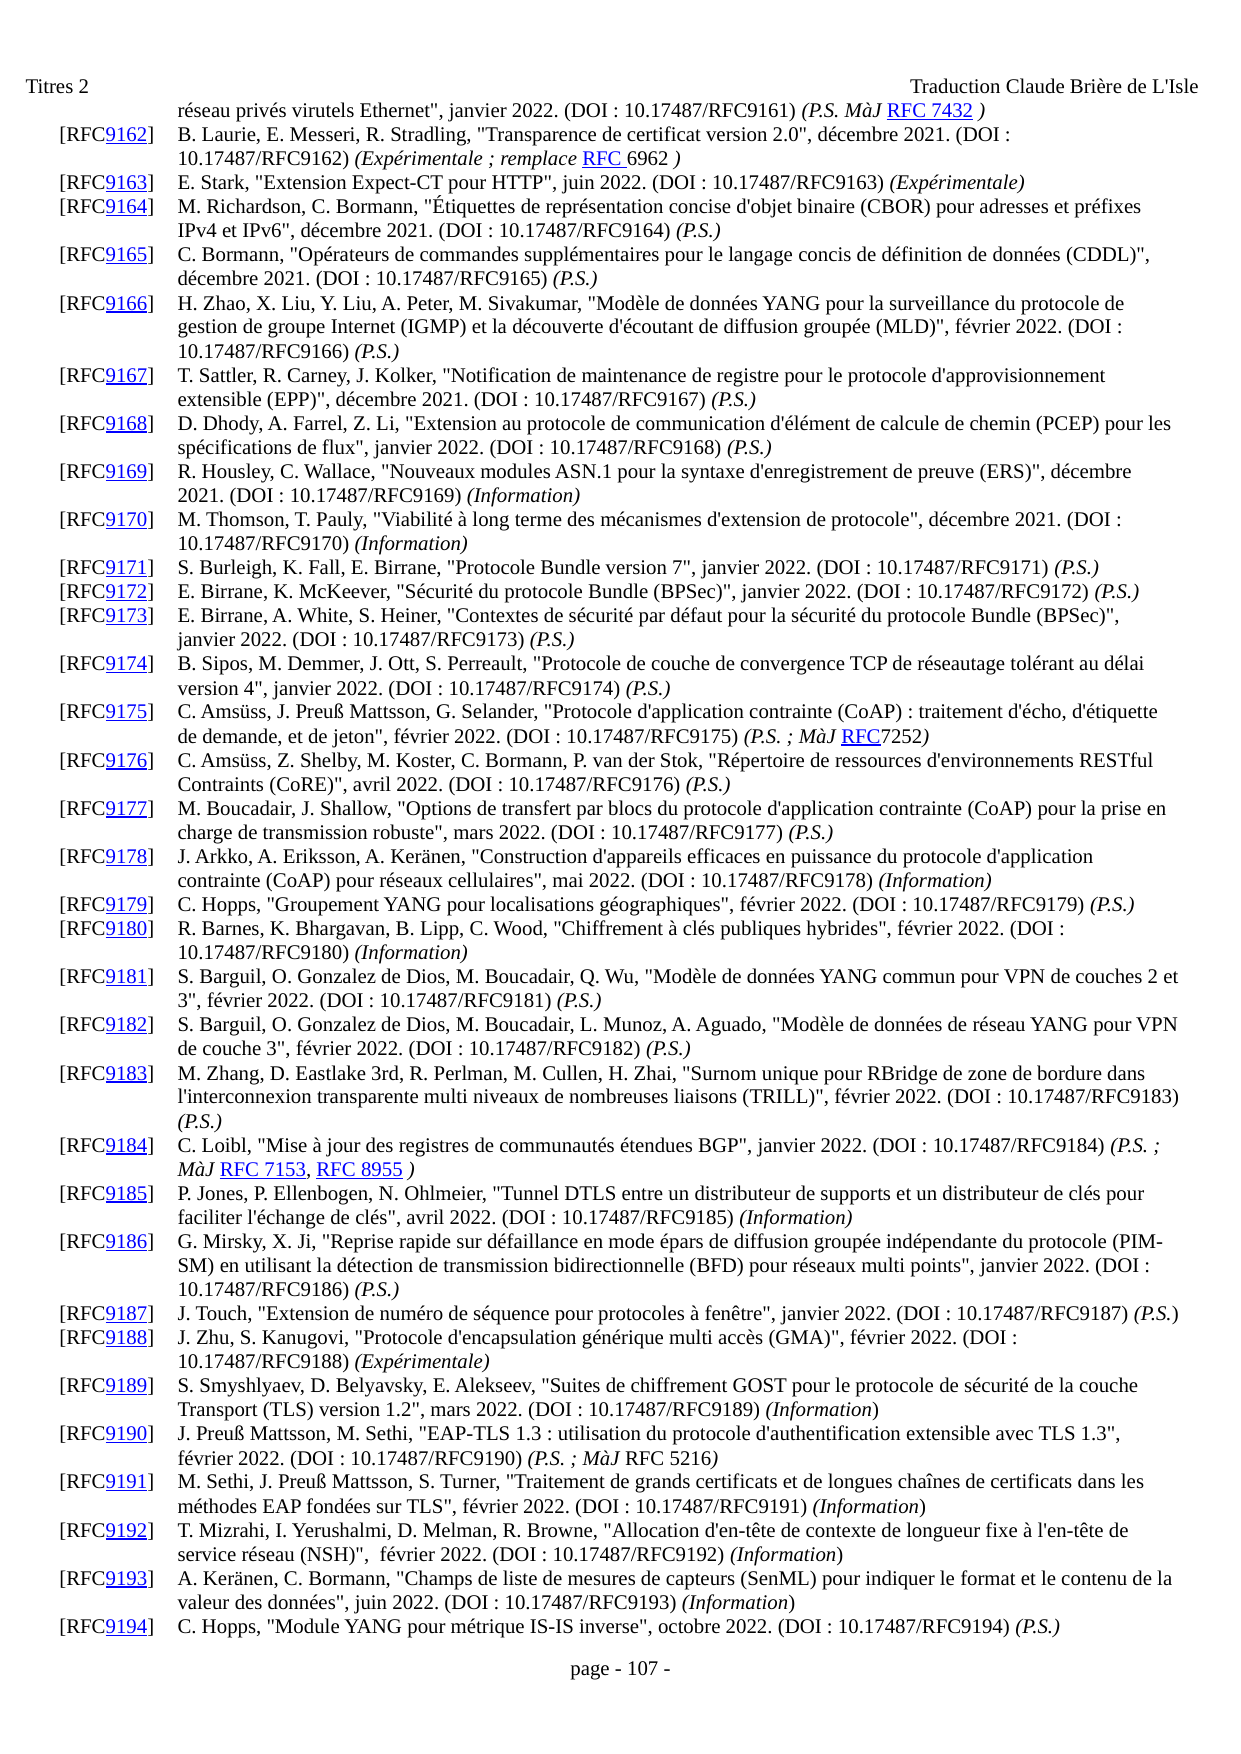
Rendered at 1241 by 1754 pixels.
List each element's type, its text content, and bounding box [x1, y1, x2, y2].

text [RFC9172] E. Birrane, K. McKeever, "Sécurité du protocole Bundle (BPSec)", janvier 2022. (DOI : 10.17487/RFC9172) (P.S.) [59, 579, 1181, 603]
text [RFC9174] B. Sipos, M. Demmer, J. Ott, S. Perreault, "Protocole de couche de convergence TCP de réseautage tolérant au délai version 4", janvier 2022. (DOI : 10.17487/RFC9174) (P.S.) [59, 651, 1181, 699]
text [RFC9178] J. Arkko, A. Eriksson, A. Keränen, "Construction d'appareils efficaces en puissance du protocole d'application contrainte (CoAP) pour réseaux cellulaires", mai 2022. (DOI : 10.17487/RFC9178) (Information) [59, 844, 1181, 892]
text [RFC9170] M. Thomson, T. Pauly, "Viabilité à long terme des mécanismes d'extension de protocole", décembre 2021. (DOI : 10.17487/RFC9170) (Information) [59, 507, 1181, 555]
text [RFC9187] J. Touch, "Extension de numéro de séquence pour protocoles à fenêtre", janvier 2022. (DOI : 10.17487/RFC9187) (P.S.) [59, 1301, 1181, 1325]
text [RFC9181] S. Barguil, O. Gonzalez de Dios, M. Boucadair, Q. Wu, "Modèle de données YANG commun pour VPN de couches 2 et 3", février 2022. (DOI : 10.17487/RFC9181) (P.S.) [59, 964, 1181, 1012]
text [RFC9190] J. Preuß Mattsson, M. Sethi, "EAP-TLS 1.3 : utilisation du protocole d'authentification extensible avec TLS 1.3", février 2022. (DOI : 10.17487/RFC9190) (P.S. ; MàJ RFC 5216) [59, 1421, 1181, 1469]
text [RFC9166] H. Zhao, X. Liu, Y. Liu, A. Peter, M. Sivakumar, "Modèle de données YANG pour la surveillance du protocole de gestion de groupe Internet (IGMP) et la découverte d'écoutant de diffusion groupée (MLD)", février 2022. (DOI : 10.17487/RFC9166) (P.S.) [59, 290, 1181, 363]
text [RFC9180] R. Barnes, K. Bhargavan, B. Lipp, C. Wood, "Chiffrement à clés publiques hybrides", février 2022. (DOI : 10.17487/RFC9180) (Information) [59, 916, 1181, 964]
text [RFC9171] S. Burleigh, K. Fall, E. Birrane, "Protocole Bundle version 7", janvier 2022. (DOI : 10.17487/RFC9171) (P.S.) [59, 555, 1181, 579]
text [RFC9188] J. Zhu, S. Kanugovi, "Protocole d'encapsulation générique multi accès (GMA)", février 2022. (DOI : 10.17487/RFC9188) (Expérimentale) [59, 1325, 1181, 1373]
text [RFC9164] M. Richardson, C. Bormann, "Étiquettes de représentation concise d'objet binaire (CBOR) pour adresses et préfixes IPv4 et IPv6", décembre 2021. (DOI : 10.17487/RFC9164) (P.S.) [59, 194, 1181, 242]
text [RFC9193] A. Keränen, C. Bormann, "Champs de liste de mesures de capteurs (SenML) pour indiquer le format et le contenu de la valeur des données", juin 2022. (DOI : 10.17487/RFC9193) (Information) [59, 1566, 1181, 1614]
text [RFC9185] P. Jones, P. Ellenbogen, N. Ohlmeier, "Tunnel DTLS entre un distributeur de supports et un distributeur de clés pour faciliter l'échange de clés", avril 2022. (DOI : 10.17487/RFC9185) (Information) [59, 1181, 1181, 1229]
text [RFC9186] G. Mirsky, X. Ji, "Reprise rapide sur défaillance en mode épars de diffusion groupée indépendante du protocole (PIM-SM) en utilisant la détection de transmission bidirectionnelle (BFD) pour réseaux multi points", janvier 2022. (DOI : 10.17487/RFC9186) (P.S.) [59, 1229, 1181, 1301]
text [RFC9168] D. Dhody, A. Farrel, Z. Li, "Extension au protocole de communication d'élément de calcule de chemin (PCEP) pour les spécifications de flux", janvier 2022. (DOI : 10.17487/RFC9168) (P.S.) [59, 411, 1181, 459]
text [RFC9163] E. Stark, "Extension Expect-CT pour HTTP", juin 2022. (DOI : 10.17487/RFC9163) (Expérimentale) [59, 170, 1181, 194]
text [RFC9175] C. Amsüss, J. Preuß Mattsson, G. Selander, "Protocole d'application contrainte (CoAP) : traitement d'écho, d'étiquette de demande, et de jeton", février 2022. (DOI : 10.17487/RFC9175) (P.S. ; MàJ RFC7252) [59, 699, 1181, 748]
text [RFC9183] M. Zhang, D. Eastlake 3rd, R. Perlman, M. Cullen, H. Zhai, "Surnom unique pour RBridge de zone de bordure dans l'interconnexion transparente multi niveaux de nombreuses liaisons (TRILL)", février 2022. (DOI : 10.17487/RFC9183) (P.S.) [59, 1060, 1181, 1133]
text réseau privés virutels Ethernet", janvier 2022. (DOI : 10.17487/RFC9161) (P.S. MàJ RFC 7432 ) [59, 98, 1181, 122]
text [RFC9162] B. Laurie, E. Messeri, R. Stradling, "Transparence de certificat version 2.0", décembre 2021. (DOI : 10.17487/RFC9162) (Expérimentale ; remplace RFC 6962 ) [59, 122, 1181, 170]
text [RFC9184] C. Loibl, "Mise à jour des registres de communautés étendues BGP", janvier 2022. (DOI : 10.17487/RFC9184) (P.S. ; MàJ RFC 7153, RFC 8955 ) [59, 1133, 1181, 1181]
text [RFC9176] C. Amsüss, Z. Shelby, M. Koster, C. Bormann, P. van der Stok, "Répertoire de ressources d'environnements RESTful Contraints (CoRE)", avril 2022. (DOI : 10.17487/RFC9176) (P.S.) [59, 748, 1181, 796]
text [RFC9194] C. Hopps, "Module YANG pour métrique IS-IS inverse", octobre 2022. (DOI : 10.17487/RFC9194) (P.S.) [59, 1614, 1181, 1638]
text [RFC9189] S. Smyshlyaev, D. Belyavsky, E. Alekseev, "Suites de chiffrement GOST pour le protocole de sécurité de la couche Transport (TLS) version 1.2", mars 2022. (DOI : 10.17487/RFC9189) (Information) [59, 1373, 1181, 1421]
text [RFC9179] C. Hopps, "Groupement YANG pour localisations géographiques", février 2022. (DOI : 10.17487/RFC9179) (P.S.) [59, 892, 1181, 916]
text [RFC9165] C. Bormann, "Opérateurs de commandes supplémentaires pour le langage concis de définition de données (CDDL)", décembre 2021. (DOI : 10.17487/RFC9165) (P.S.) [59, 242, 1181, 290]
text [RFC9191] M. Sethi, J. Preuß Mattsson, S. Turner, "Traitement de grands certificats et de longues chaînes de certificats dans les méthodes EAP fondées sur TLS", février 2022. (DOI : 10.17487/RFC9191) (Information) [59, 1469, 1181, 1518]
text [RFC9173] E. Birrane, A. White, S. Heiner, "Contextes de sécurité par défaut pour la sécurité du protocole Bundle (BPSec)", janvier 2022. (DOI : 10.17487/RFC9173) (P.S.) [59, 603, 1181, 651]
text [RFC9177] M. Boucadair, J. Shallow, "Options de transfert par blocs du protocole d'application contrainte (CoAP) pour la prise en charge de transmission robuste", mars 2022. (DOI : 10.17487/RFC9177) (P.S.) [59, 796, 1181, 844]
text [RFC9192] T. Mizrahi, I. Yerushalmi, D. Melman, R. Browne, "Allocation d'en-tête de contexte de longueur fixe à l'en-tête de service réseau (NSH)", février 2022. (DOI : 10.17487/RFC9192) (Information) [59, 1518, 1181, 1566]
text [RFC9167] T. Sattler, R. Carney, J. Kolker, "Notification de maintenance de registre pour le protocole d'approvisionnement extensible (EPP)", décembre 2021. (DOI : 10.17487/RFC9167) (P.S.) [59, 363, 1181, 411]
text [RFC9169] R. Housley, C. Wallace, "Nouveaux modules ASN.1 pour la syntaxe d'enregistrement de preuve (ERS)", décembre 2021. (DOI : 10.17487/RFC9169) (Information) [59, 459, 1181, 507]
text [RFC9182] S. Barguil, O. Gonzalez de Dios, M. Boucadair, L. Munoz, A. Aguado, "Modèle de données de réseau YANG pour VPN de couche 3", février 2022. (DOI : 10.17487/RFC9182) (P.S.) [59, 1012, 1181, 1060]
